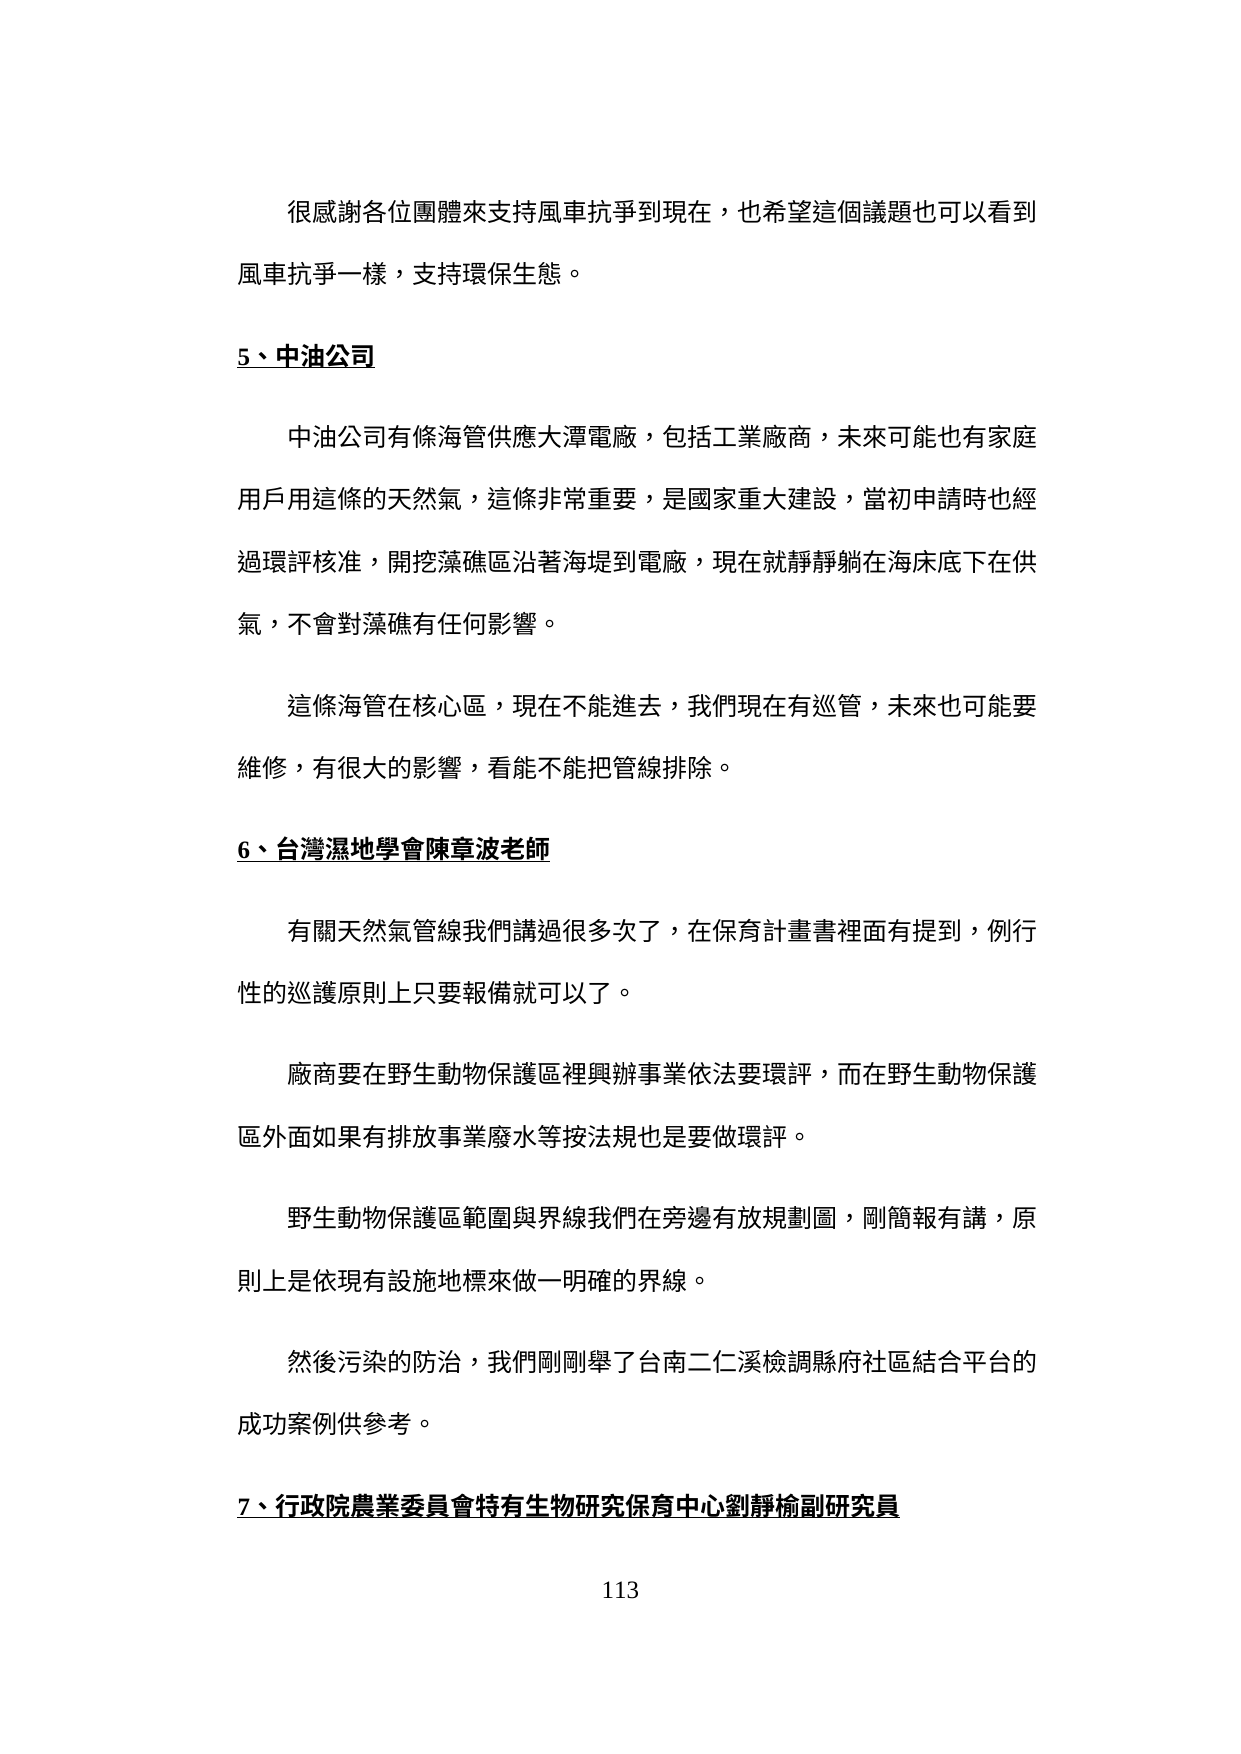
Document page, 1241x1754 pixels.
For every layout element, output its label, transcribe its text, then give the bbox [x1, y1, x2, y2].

text 很感謝各位團體來支持風車抗爭到現在，也希望這個議題也可以看到風車抗爭一樣，支持環保生態。 [237, 169, 1053, 294]
text 廠商要在野生動物保護區裡興辦事業依法要環評，而在野生動物保護區外面如果有排放事業廢水等按法規也是要做環評。 [237, 1031, 1053, 1156]
text 這條海管在核心區，現在不能進去，我們現在有巡管，未來也可能要維修，有很大的影響，看能不能把管線排除。 [237, 663, 1053, 788]
text 有關天然氣管線我們講過很多次了，在保育計畫書裡面有提到，例行性的巡護原則上只要報備就可以了。 [237, 888, 1053, 1013]
text 中油公司有條海管供應大潭電廠，包括工業廠商，未來可能也有家庭用戶用這條的天然氣，這條非常重要，是國家重大建設，當初申請時也經過環評核准，開挖藻礁區沿著海堤到電廠，現在就靜靜躺在海床底下在供氣，不會對藻礁有任何影響。 [237, 394, 1053, 644]
text 6、台灣濕地學會陳章波老師 [237, 806, 1053, 869]
text 5、中油公司 [237, 313, 1053, 375]
text 然後污染的防治，我們剛剛舉了台南二仁溪檢調縣府社區結合平台的成功案例供參考。 [237, 1319, 1053, 1444]
text 野生動物保護區範圍與界線我們在旁邊有放規劃圖，剛簡報有講，原則上是依現有設施地標來做一明確的界線。 [237, 1175, 1053, 1300]
text 7、行政院農業委員會特有生物研究保育中心劉靜榆副研究員 [237, 1463, 1053, 1525]
